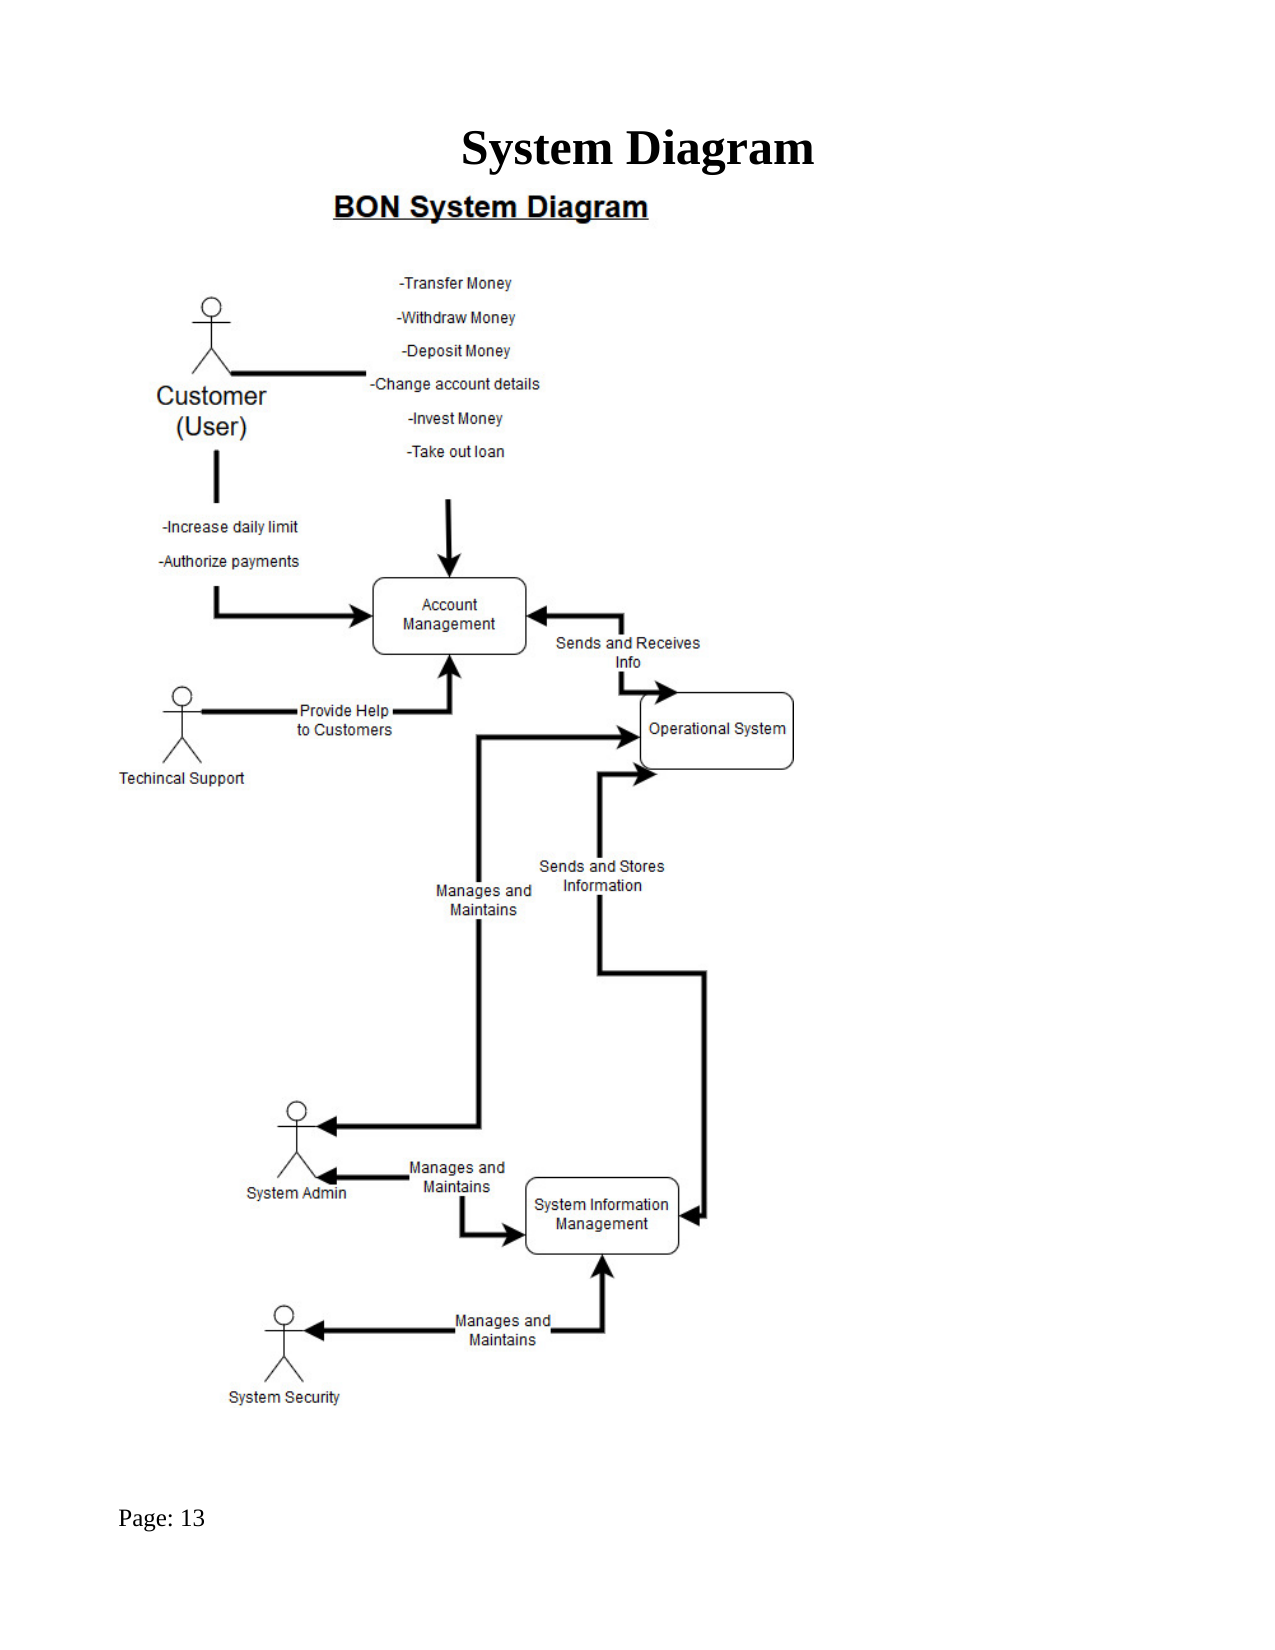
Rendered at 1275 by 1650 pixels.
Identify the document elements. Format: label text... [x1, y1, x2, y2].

subtitle System Diagram [118, 118, 1157, 176]
picture [118, 188, 794, 1408]
